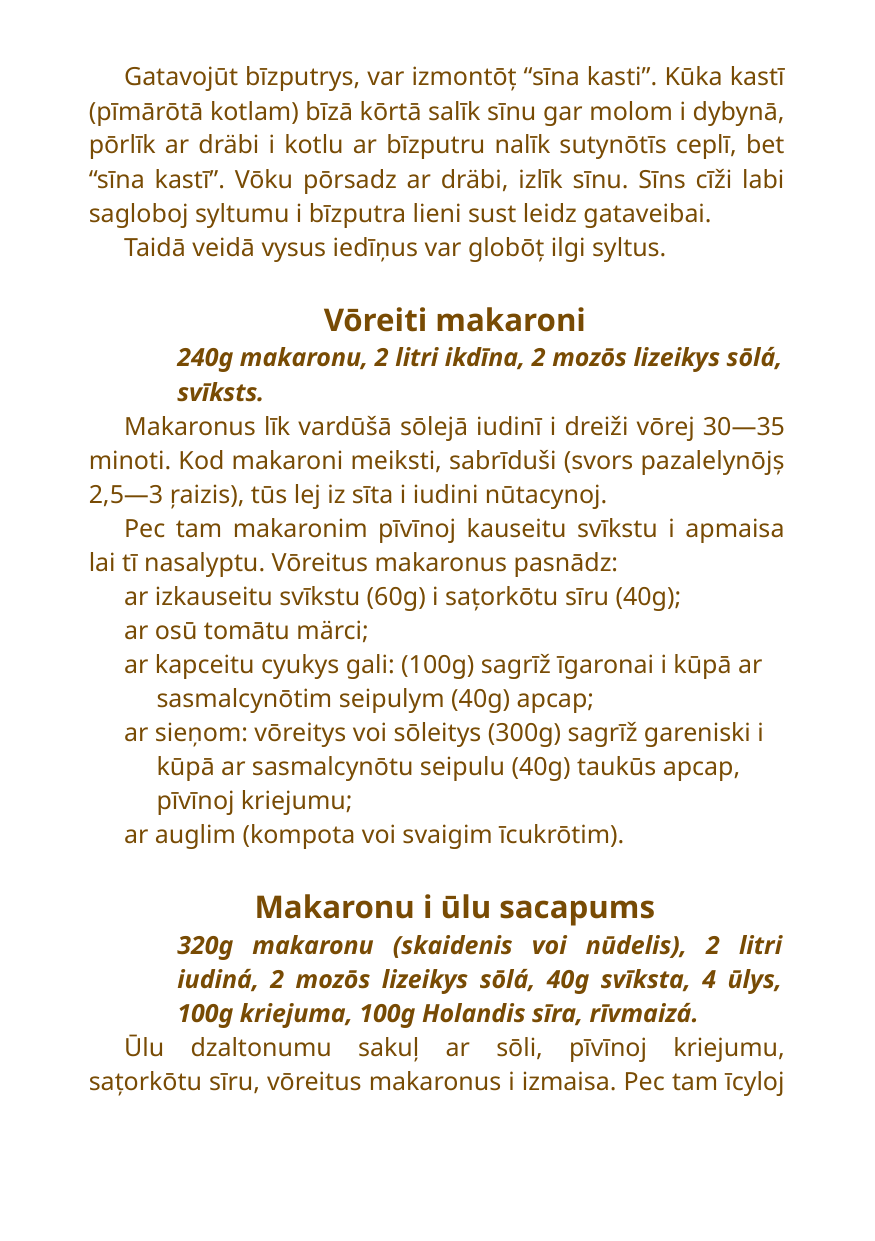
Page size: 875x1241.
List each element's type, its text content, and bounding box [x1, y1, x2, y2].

text Pec tam makaronim pīvīnoj kauseitu svīkstu i apmaisa lai tī nasalyptu. Vōreitus makaronus pasnādz: [88, 510, 786, 578]
text Makaronu i ūlu sacapums [88, 885, 786, 928]
text pīvīnoj kriejumu; [88, 783, 786, 817]
text Ūlu dzaltonumu sakuļ ar sōli, pīvīnoj kriejumu, sațorkōtu sīru, vōreitus makaronus i izmaisa. Pec tam īcyloj [88, 1030, 786, 1098]
text ar izkauseitu svīkstu (60g) i sațorkōtu sīru (40g); [88, 578, 786, 613]
text ar kapceitu cyukys gali: (100g) sagrīž īgaronai i kūpā ar [88, 647, 786, 681]
text sasmalcynōtim seipulym (40g) apcap; [88, 681, 786, 715]
text Makaronus līk vardūšā sōlejā iudinī i dreiži vōrej 30—35 minoti. Kod makaroni meiksti, sabrīduši (svors pazalelynōjș 2,5—3 ŗaizis), tūs lej iz sīta i iudini nūtacynoj. [88, 408, 786, 510]
text Vōreiti makaroni [88, 297, 786, 340]
text kūpā ar sasmalcynōtu seipulu (40g) taukūs apcap, [88, 749, 786, 783]
text ar sieņom: vōreitys voi sōleitys (300g) sagrīž gareniski i [88, 715, 786, 749]
text 320g makaronu (skaidenis voi nūdelis), 2 litri iudiná, 2 mozōs lizeikys sōlá, 40g svīksta, 4 ūlys, 100g kriejuma, 100g Holandis sīra, rīvmaizá. [177, 928, 786, 1030]
text Gatavojūt bīzputrys, var izmontōț “sīna kasti”. Kūka kastī (pīmārōtā kotlam) bīzā kōrtā salīk sīnu gar molom i dybynā, pōrlīk ar dräbi i kotlu ar bīzputru nalīk sutynōtīs ceplī, bet “sīna kastī”. Vōku pōrsadz ar dräbi, izlīk sīnu. Sīns cīži labi sagloboj syltumu i bīzputra lieni sust leidz gataveibai. [88, 59, 786, 229]
text 240g makaronu, 2 litri ikdīna, 2 mozōs lizeikys sōlá, svīksts. [177, 340, 786, 408]
text ar osū tomātu märci; [88, 613, 786, 647]
text Taidā veidā vysus iedīņus var globōț ilgi syltus. [88, 229, 786, 263]
text ar auglim (kompota voi svaigim īcukrōtim). [88, 817, 786, 851]
